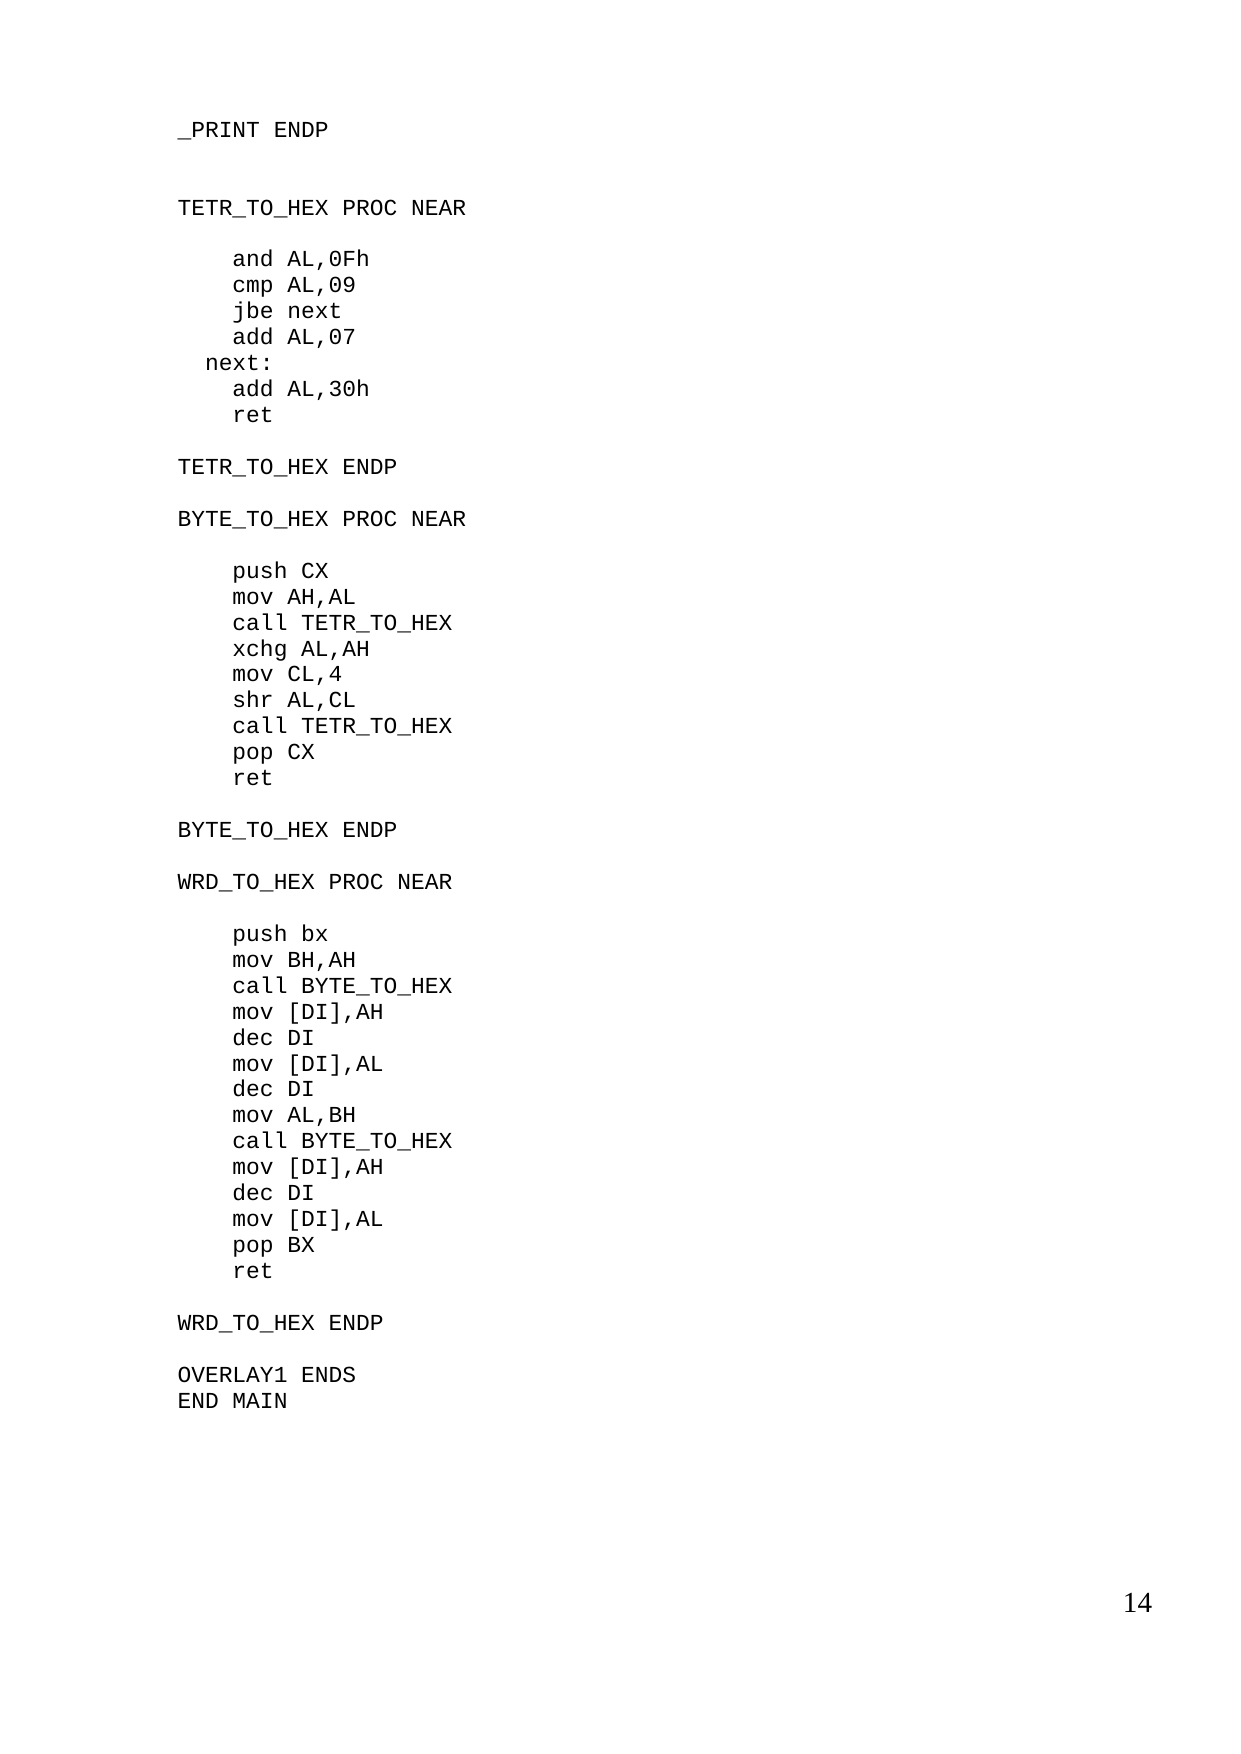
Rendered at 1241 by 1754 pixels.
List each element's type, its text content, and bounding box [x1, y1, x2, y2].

text _PRINT ENDP [177, 118, 1152, 144]
text mov [DI],AH [177, 1156, 1152, 1182]
text BYTE_TO_HEX PROC NEAR [177, 507, 1152, 533]
text add AL,30h [177, 377, 1152, 403]
text add AL,07 [177, 326, 1152, 352]
text ret [177, 403, 1152, 429]
text pop CX [177, 741, 1152, 767]
text push CX [177, 559, 1152, 585]
text WRD_TO_HEX ENDP [177, 1311, 1152, 1337]
text xchg AL,AH [177, 637, 1152, 663]
text next: [177, 352, 1152, 377]
text OVERLAY1 ENDS [177, 1363, 1152, 1389]
text mov [DI],AL [177, 1052, 1152, 1078]
text cmp AL,09 [177, 274, 1152, 300]
text ret [177, 1259, 1152, 1285]
text shr AL,CL [177, 689, 1152, 715]
text mov [DI],AL [177, 1207, 1152, 1233]
text jbe next [177, 300, 1152, 326]
text push bx [177, 922, 1152, 948]
text dec DI [177, 1182, 1152, 1207]
text END MAIN [177, 1389, 1152, 1415]
text call BYTE_TO_HEX [177, 974, 1152, 1000]
text TETR_TO_HEX ENDP [177, 455, 1152, 481]
text mov [DI],AH [177, 1000, 1152, 1026]
text mov AH,AL [177, 585, 1152, 611]
text mov AL,BH [177, 1104, 1152, 1130]
text mov CL,4 [177, 663, 1152, 689]
text and AL,0Fh [177, 248, 1152, 274]
text BYTE_TO_HEX ENDP [177, 818, 1152, 844]
text call BYTE_TO_HEX [177, 1130, 1152, 1156]
text ret [177, 767, 1152, 792]
text dec DI [177, 1026, 1152, 1052]
text mov BH,AH [177, 948, 1152, 974]
text call TETR_TO_HEX [177, 715, 1152, 741]
text WRD_TO_HEX PROC NEAR [177, 870, 1152, 896]
text dec DI [177, 1078, 1152, 1104]
text pop BX [177, 1233, 1152, 1259]
text TETR_TO_HEX PROC NEAR [177, 196, 1152, 222]
text call TETR_TO_HEX [177, 611, 1152, 637]
